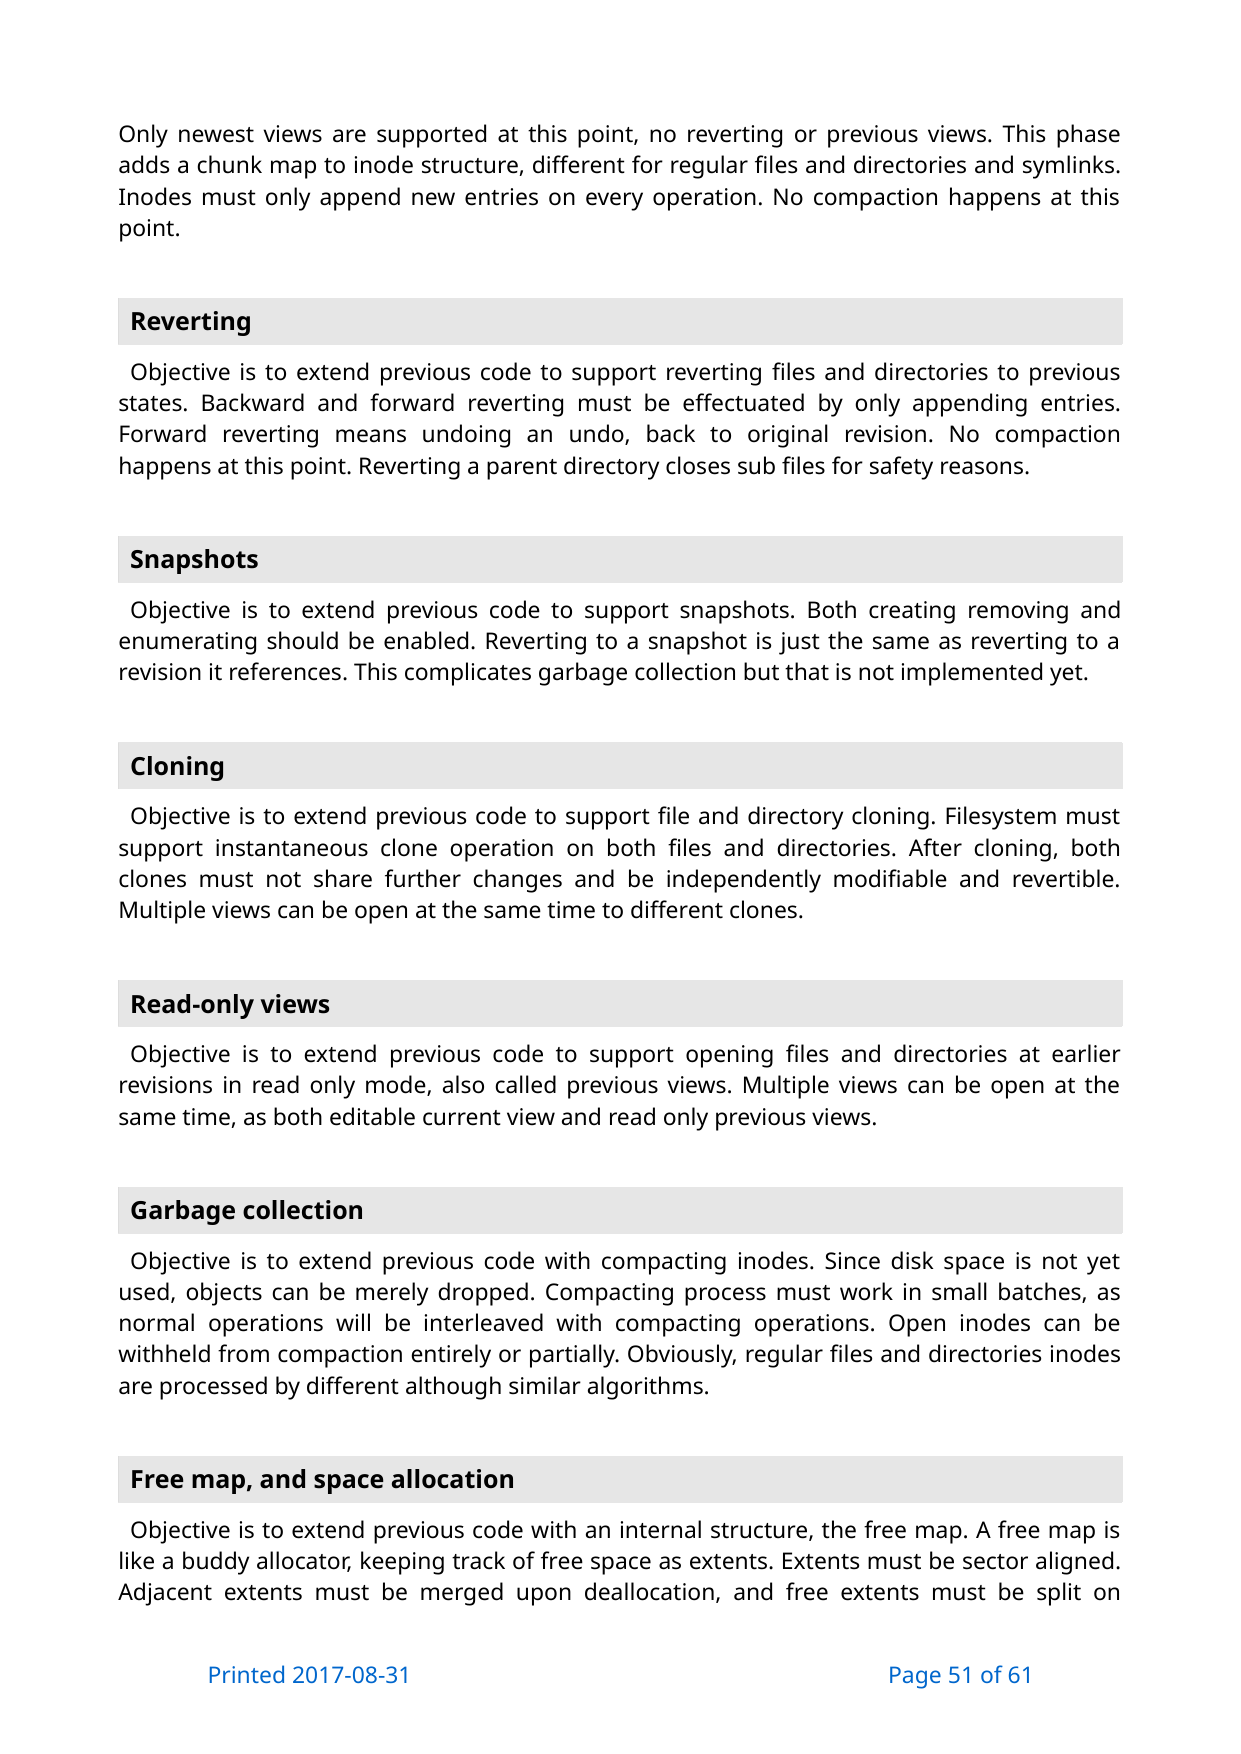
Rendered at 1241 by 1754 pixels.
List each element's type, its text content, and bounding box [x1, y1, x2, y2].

subtitle Cloning [119, 744, 1122, 788]
text Objective is to extend previous code to support reverting files and directories to previous states. Backward and forward reverting must be effectuated by only appending entries. Forward reverting means undoing an undo, back to original revision. No compaction happens at this point. Reverting a parent directory closes sub files for safety reasons. [118, 356, 1122, 481]
text Only newest views are supported at this point, no reverting or previous views. This phase adds a chunk map to inode structure, different for regular files and directories and symlinks. Inodes must only append new entries on every operation. No compaction happens at this point. [118, 118, 1122, 243]
subtitle Garbage collection [119, 1188, 1122, 1233]
subtitle Read-only views [119, 981, 1122, 1026]
text Objective is to extend previous code to support snapshots. Both creating removing and enumerating should be enabled. Reverting to a snapshot is just the same as reverting to a revision it references. This complicates garbage collection but that is not implemented yet. [118, 594, 1122, 687]
subtitle Reverting [119, 299, 1122, 344]
text Objective is to extend previous code to support file and directory cloning. Filesystem must support instantaneous clone operation on both files and directories. After cloning, both clones must not share further changes and be independently modifiable and revertible. Multiple views can be open at the same time to different clones. [118, 800, 1122, 925]
text Objective is to extend previous code to support opening files and directories at earlier revisions in read only mode, also called previous views. Multiple views can be open at the same time, as both editable current view and read only previous views. [118, 1038, 1122, 1132]
subtitle Snapshots [119, 537, 1122, 582]
text Objective is to extend previous code with compacting inodes. Since disk space is not yet used, objects can be merely dropped. Compacting process must work in small batches, as normal operations will be interleaved with compacting operations. Open inodes can be withheld from compaction entirely or partially. Obviously, regular files and directories inodes are processed by different although similar algorithms. [118, 1245, 1122, 1401]
text Objective is to extend previous code with an internal structure, the free map. A free map is like a buddy allocator, keeping track of free space as extents. Extents must be sector aligned. Adjacent extents must be merged upon deallocation, and free extents must be split on [118, 1514, 1122, 1607]
subtitle Free map, and space allocation [119, 1457, 1122, 1502]
